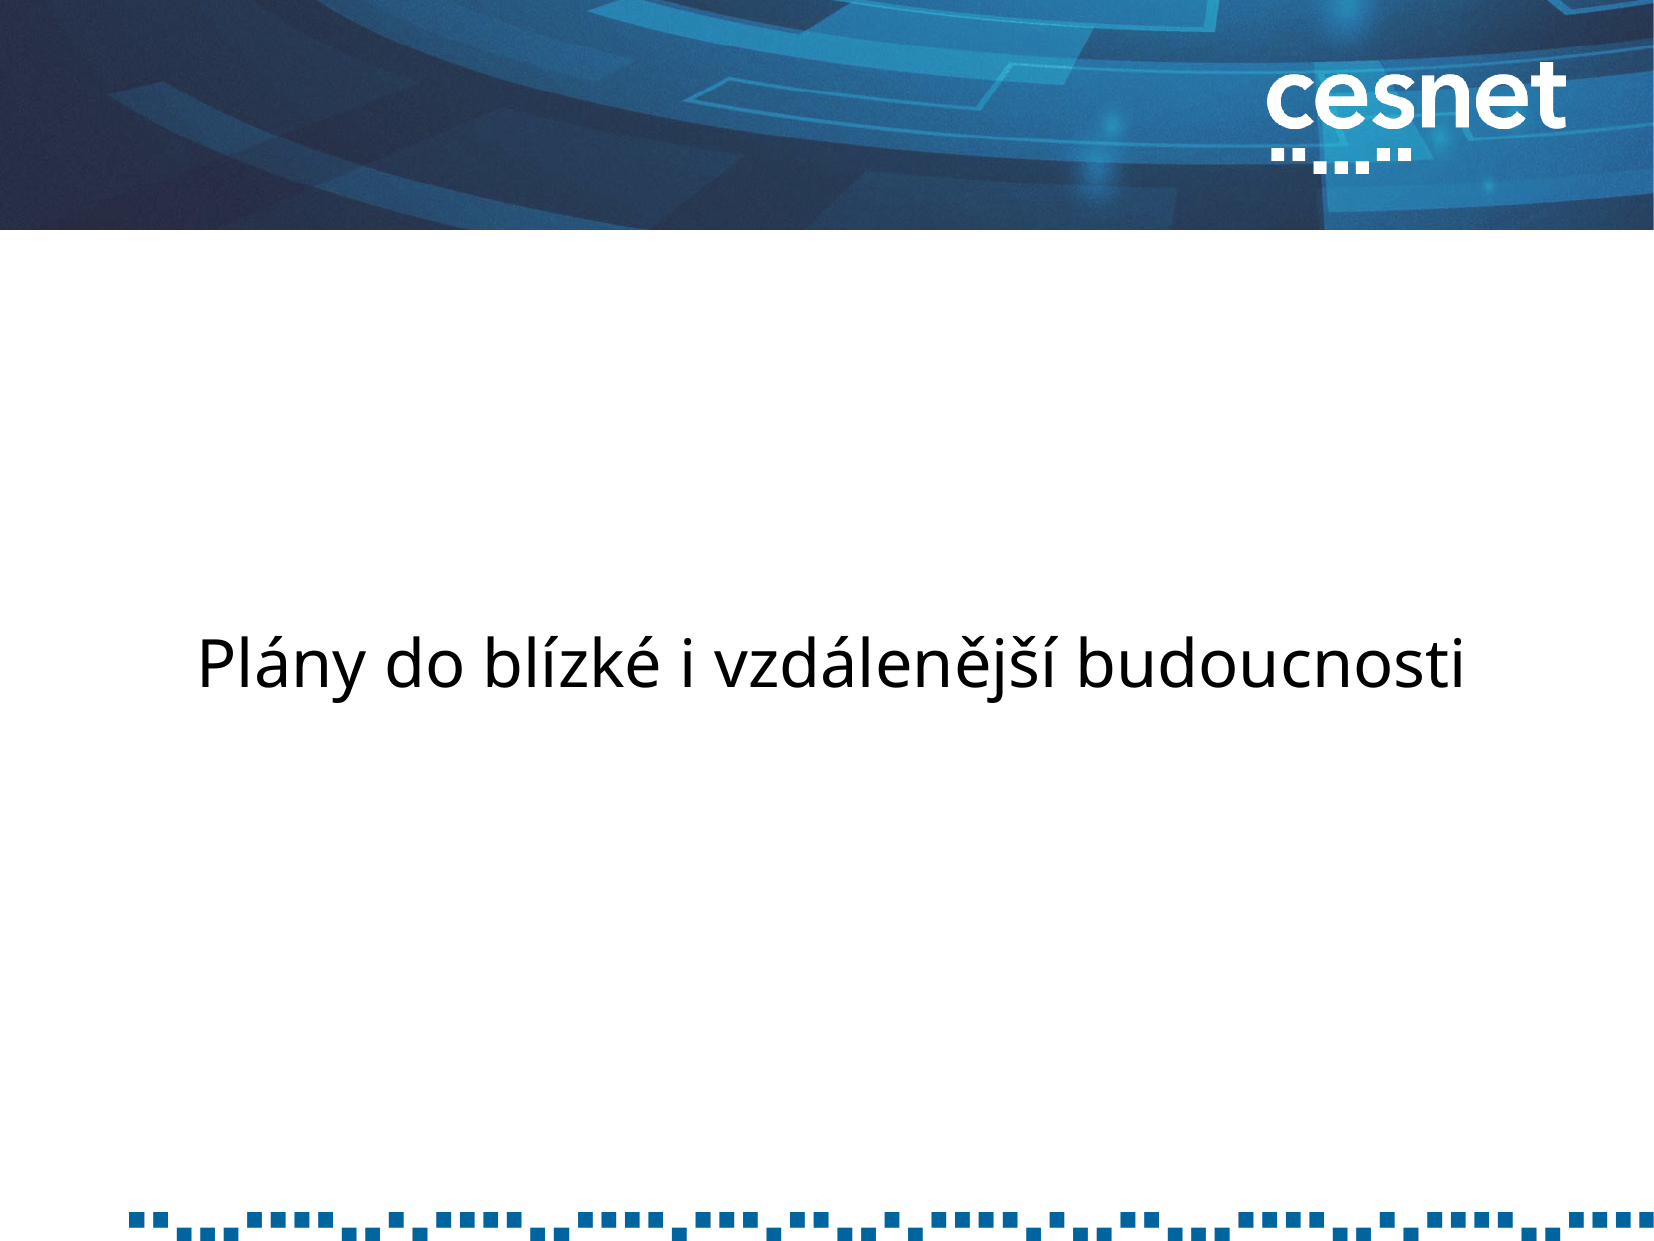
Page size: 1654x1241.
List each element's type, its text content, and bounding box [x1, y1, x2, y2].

picture [1266, 62, 1567, 174]
subtitle Plány do blízké i vzdálenější budoucnosti [129, 307, 1536, 1016]
picture [129, 1212, 1654, 1241]
